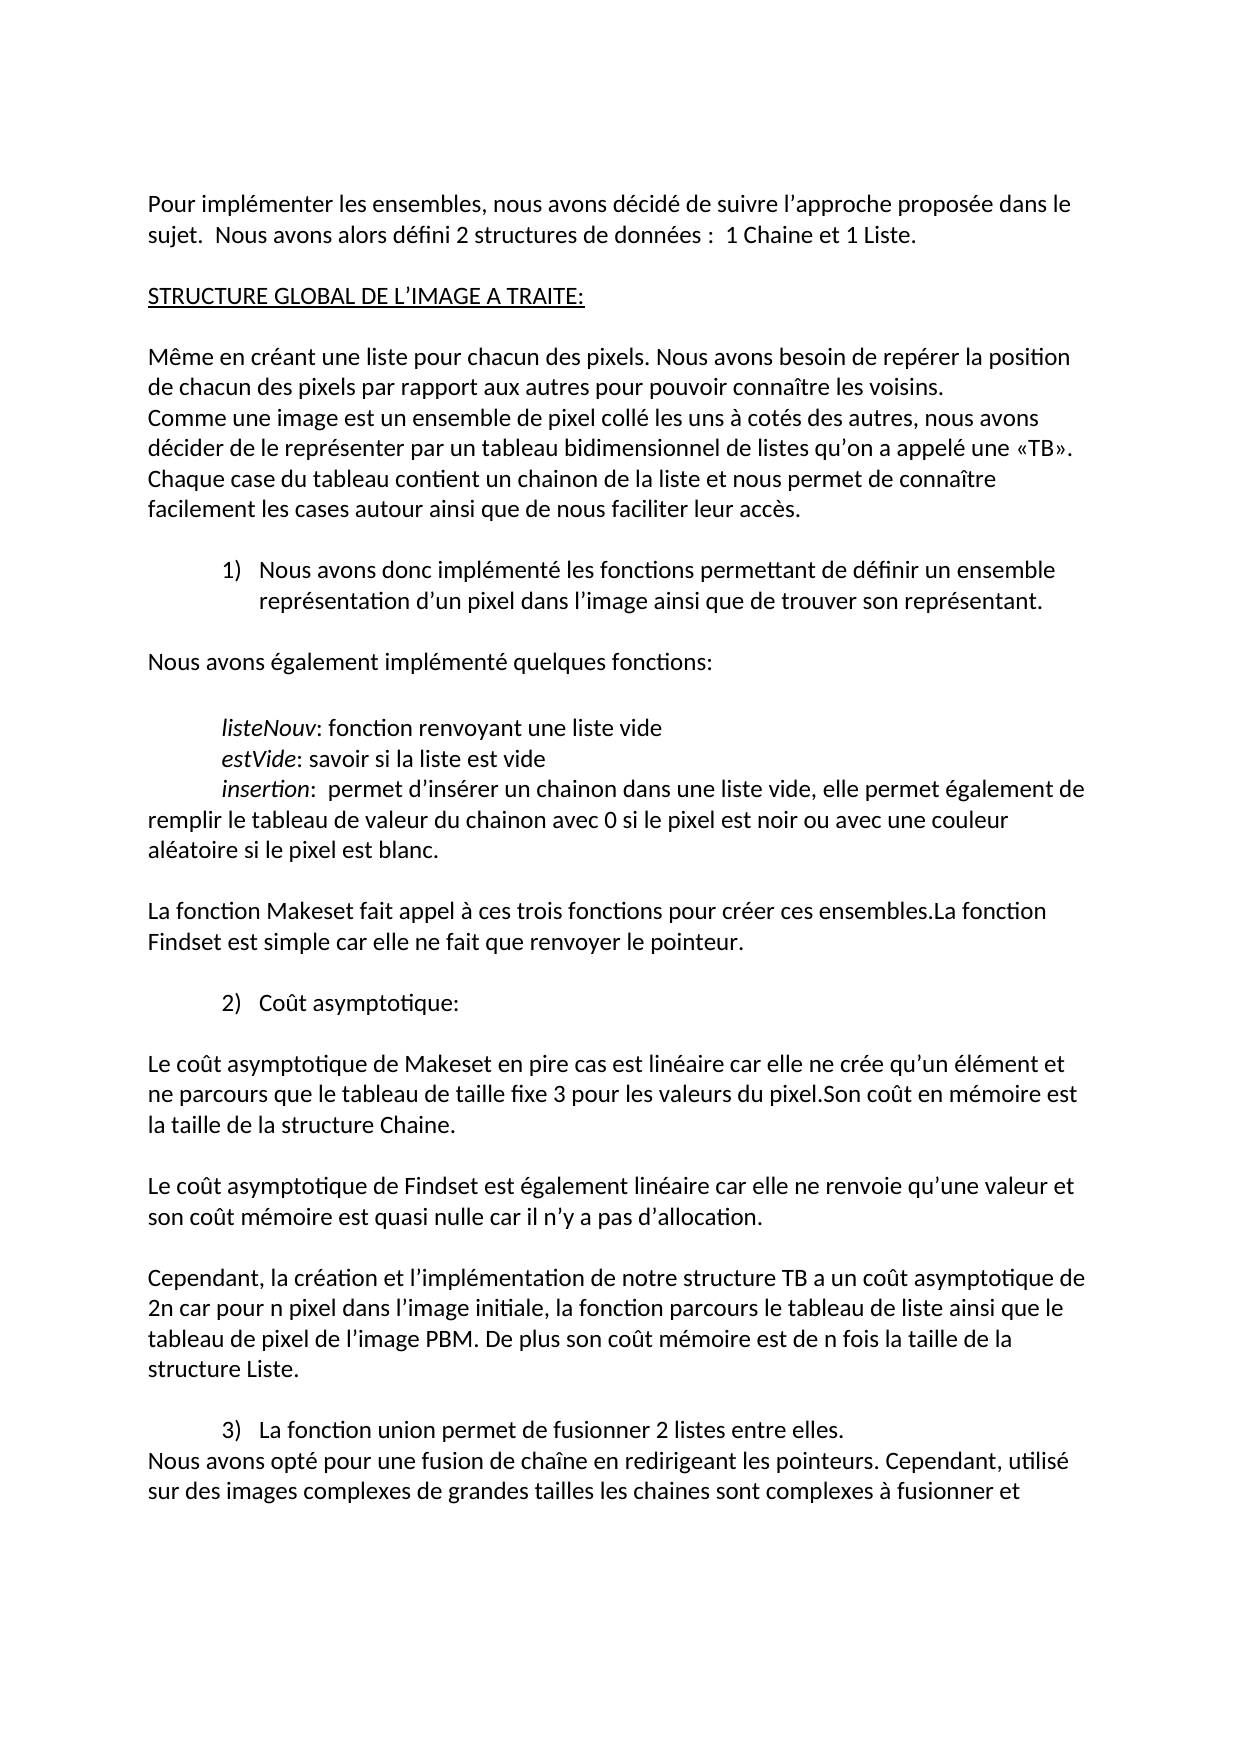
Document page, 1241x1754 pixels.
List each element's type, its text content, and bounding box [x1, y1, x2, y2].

text estVide: savoir si la liste est vide [148, 743, 1093, 773]
text insertion: permet d’insérer un chainon dans une liste vide, elle permet également de remplir le tableau de valeur du chainon avec 0 si le pixel est noir ou avec une couleur aléatoire si le pixel est blanc. [148, 773, 1093, 865]
text Comme une image est un ensemble de pixel collé les uns à cotés des autres, nous avons décider de le représenter par un tableau bidimensionnel de listes qu’on a appelé une «TB». [148, 402, 1093, 463]
text Cependant, la création et l’implémentation de notre structure TB a un coût asymptotique de 2n car pour n pixel dans l’image initiale, la fonction parcours le tableau de liste ainsi que le tableau de pixel de l’image PBM. De plus son coût mémoire est de n fois la taille de la structure Liste. [148, 1262, 1093, 1384]
list Nous avons donc implémenté les fonctions permettant de définir un ensemble représentation d’un pixel dans l’image ainsi que de trouver son représentant. [221, 554, 1093, 616]
text Nous avons également implémenté quelques fonctions: [148, 646, 1093, 677]
text Le coût asymptotique de Makeset en pire cas est linéaire car elle ne crée qu’un élément et ne parcours que le tableau de taille fixe 3 pour les valeurs du pixel.Son coût en mémoire est la taille de la structure Chaine. [148, 1048, 1093, 1139]
text STRUCTURE GLOBAL DE L’IMAGE A TRAITE: [148, 280, 1093, 310]
text Le coût asymptotique de Findset est également linéaire car elle ne renvoie qu’une valeur et son coût mémoire est quasi nulle car il n’y a pas d’allocation. [148, 1170, 1093, 1231]
text Chaque case du tableau contient un chainon de la liste et nous permet de connaître facilement les cases autour ainsi que de nous faciliter leur accès. [148, 463, 1093, 524]
text Même en créant une liste pour chacun des pixels. Nous avons besoin de repérer la position de chacun des pixels par rapport aux autres pour pouvoir connaître les voisins. [148, 341, 1093, 402]
list Coût asymptotique: [221, 987, 1093, 1017]
text listeNouv: fonction renvoyant une liste vide [148, 712, 1093, 743]
text La fonction Makeset fait appel à ces trois fonctions pour créer ces ensembles.La fonction Findset est simple car elle ne fait que renvoyer le pointeur. [148, 895, 1093, 956]
text Pour implémenter les ensembles, nous avons décidé de suivre l’approche proposée dans le sujet. Nous avons alors défini 2 structures de données : 1 Chaine et 1 Liste. [148, 188, 1093, 249]
text Nous avons opté pour une fusion de chaîne en redirigeant les pointeurs. Cependant, utilisé sur des images complexes de grandes tailles les chaines sont complexes à fusionner et [148, 1445, 1093, 1506]
list La fonction union permet de fusionner 2 listes entre elles. [221, 1414, 1093, 1445]
